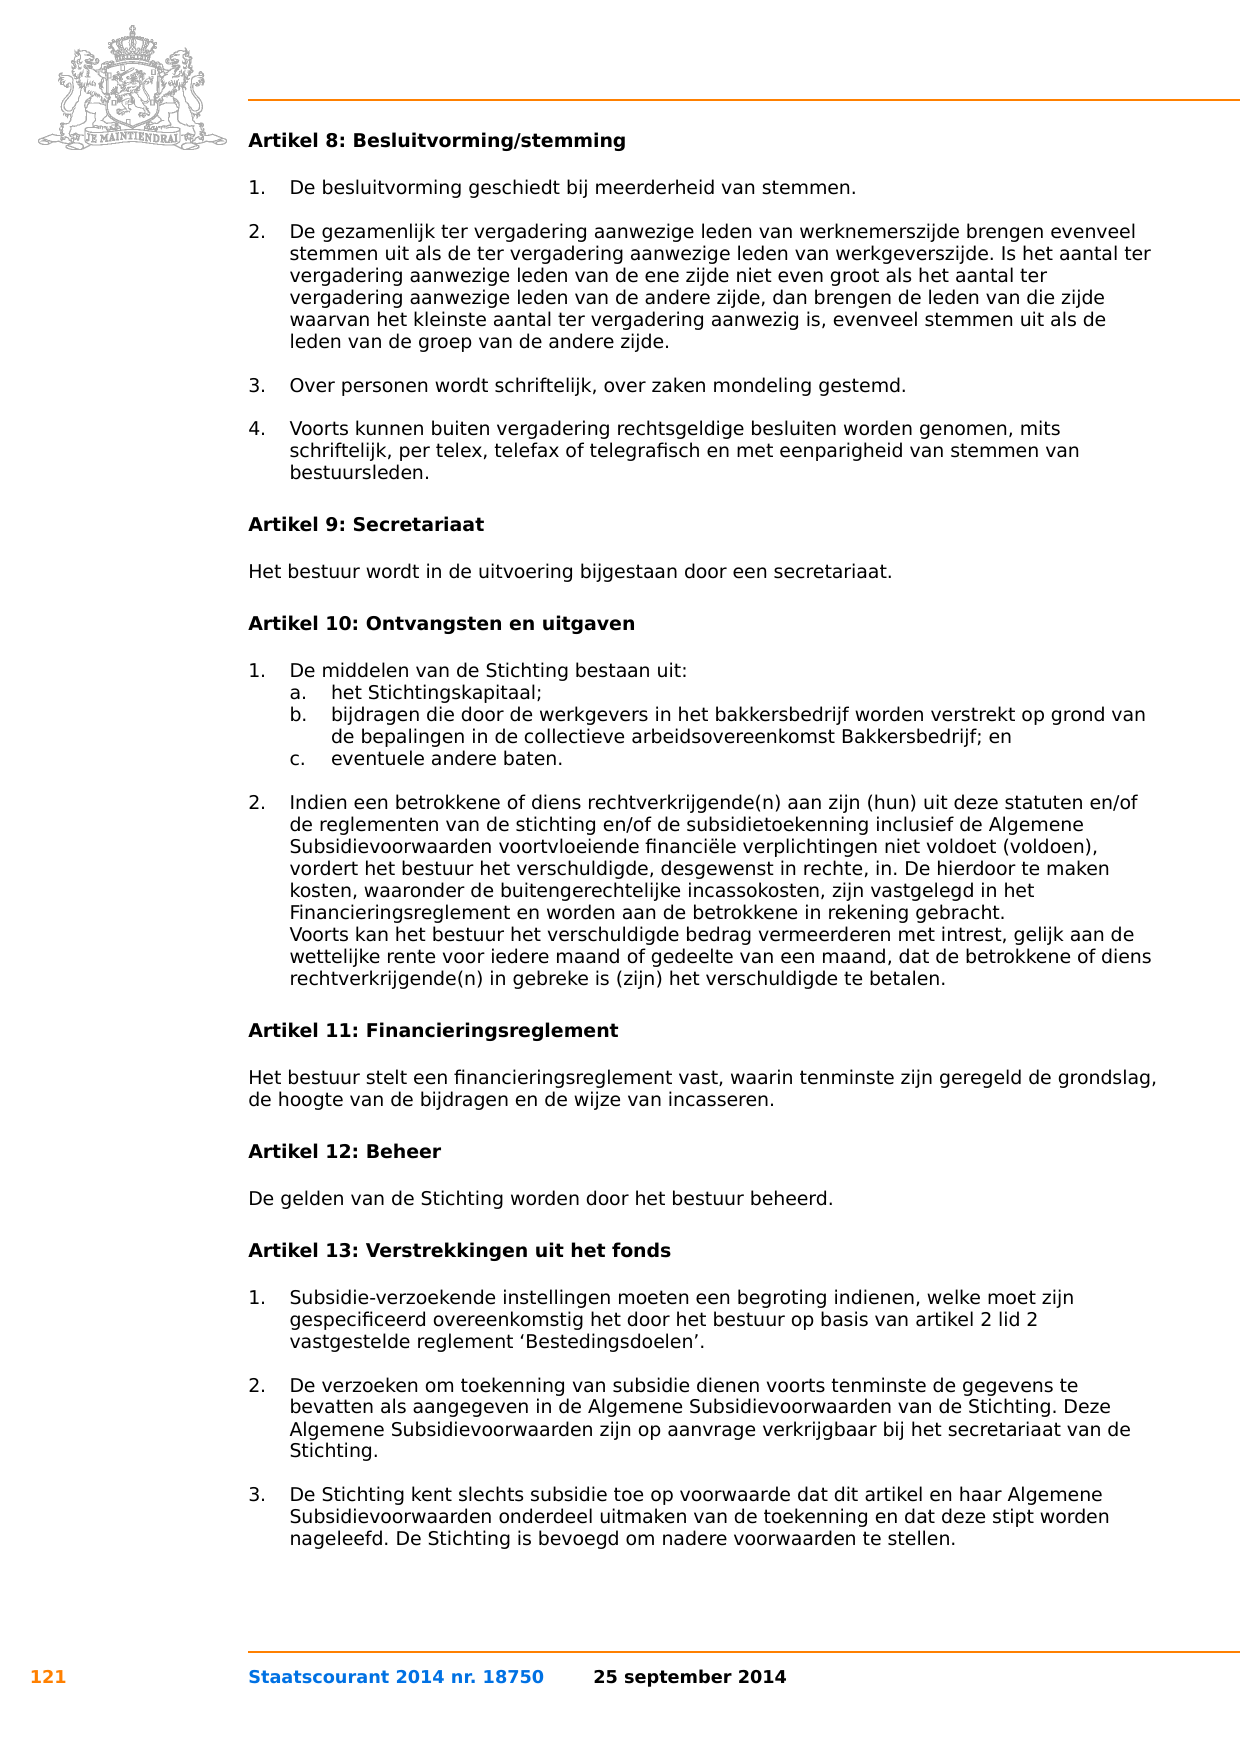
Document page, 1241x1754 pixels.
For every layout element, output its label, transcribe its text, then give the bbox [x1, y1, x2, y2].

text 3. Over personen wordt schriftelijk, over zaken mondeling gestemd. [248, 374, 1163, 396]
text Het bestuur wordt in de uitvoering bijgestaan door een secretariaat. [248, 561, 1163, 583]
text 4. Voorts kunnen buiten vergadering rechtsgeldige besluiten worden genomen, mits schriftelijk, per telex, telefax of telegrafisch en met eenparigheid van stemmen van bestuursleden. [248, 418, 1163, 484]
subtitle Artikel 8: Besluitvorming/stemming [248, 130, 1163, 152]
subtitle Artikel 11: Financieringsreglement [248, 1020, 1163, 1042]
text 3. De Stichting kent slechts subsidie toe op voorwaarde dat dit artikel en haar Algemene Subsidievoorwaarden onderdeel uitmaken van de toekenning en dat deze stipt worden nageleefd. De Stichting is bevoegd om nadere voorwaarden te stellen. [248, 1484, 1163, 1550]
text De gelden van de Stichting worden door het bestuur beheerd. [248, 1188, 1163, 1210]
text Het bestuur stelt een financieringsreglement vast, waarin tenminste zijn geregeld de grondslag, de hoogte van de bijdragen en de wijze van incasseren. [248, 1067, 1163, 1111]
text 1. De middelen van de Stichting bestaan uit: [248, 660, 1163, 682]
text b. bijdragen die door de werkgevers in het bakkersbedrijf worden verstrekt op grond van de bepalingen in de collectieve arbeidsovereenkomst Bakkersbedrijf; en [289, 704, 1163, 748]
subtitle Artikel 12: Beheer [248, 1141, 1163, 1163]
picture [38, 25, 227, 150]
subtitle Artikel 13: Verstrekkingen uit het fonds [248, 1240, 1163, 1262]
text 2. De verzoeken om toekenning van subsidie dienen voorts tenminste de gegevens te bevatten als aangegeven in de Algemene Subsidievoorwaarden van de Stichting. Deze Algemene Subsidievoorwaarden zijn op aanvrage verkrijgbaar bij het secretariaat van de Stichting. [248, 1374, 1163, 1462]
text 2. De gezamenlijk ter vergadering aanwezige leden van werknemerszijde brengen evenveel stemmen uit als de ter vergadering aanwezige leden van werkgeverszijde. Is het aantal ter vergadering aanwezige leden van de ene zijde niet even groot als het aantal ter vergadering aanwezige leden van de andere zijde, dan brengen de leden van die zijde waarvan het kleinste aantal ter vergadering aanwezig is, evenveel stemmen uit als de leden van de groep van de andere zijde. [248, 221, 1163, 353]
subtitle Artikel 9: Secretariaat [248, 514, 1163, 536]
text Voorts kan het bestuur het verschuldigde bedrag vermeerderen met intrest, gelijk aan de wettelijke rente voor iedere maand of gedeelte van een maand, dat de betrokkene of diens rechtverkrijgende(n) in gebreke is (zijn) het verschuldigde te betalen. [289, 924, 1163, 990]
text 1. Subsidie-verzoekende instellingen moeten een begroting indienen, welke moet zijn gespecificeerd overeenkomstig het door het bestuur op basis van artikel 2 lid 2 vastgestelde reglement ‘Bestedingsdoelen’. [248, 1287, 1163, 1353]
text c. eventuele andere baten. [289, 748, 1163, 770]
text a. het Stichtingskapitaal; [289, 682, 1163, 704]
text 2. Indien een betrokkene of diens rechtverkrijgende(n) aan zijn (hun) uit deze statuten en/of de reglementen van de stichting en/of de subsidietoekenning inclusief de Algemene Subsidievoorwaarden voortvloeiende financiële verplichtingen niet voldoet (voldoen), vordert het bestuur het verschuldigde, desgewenst in rechte, in. De hierdoor te maken kosten, waaronder de buitengerechtelijke incassokosten, zijn vastgelegd in het Financieringsreglement en worden aan de betrokkene in rekening gebracht. [248, 792, 1163, 924]
subtitle Artikel 10: Ontvangsten en uitgaven [248, 613, 1163, 635]
text 1. De besluitvorming geschiedt bij meerderheid van stemmen. [248, 177, 1163, 199]
